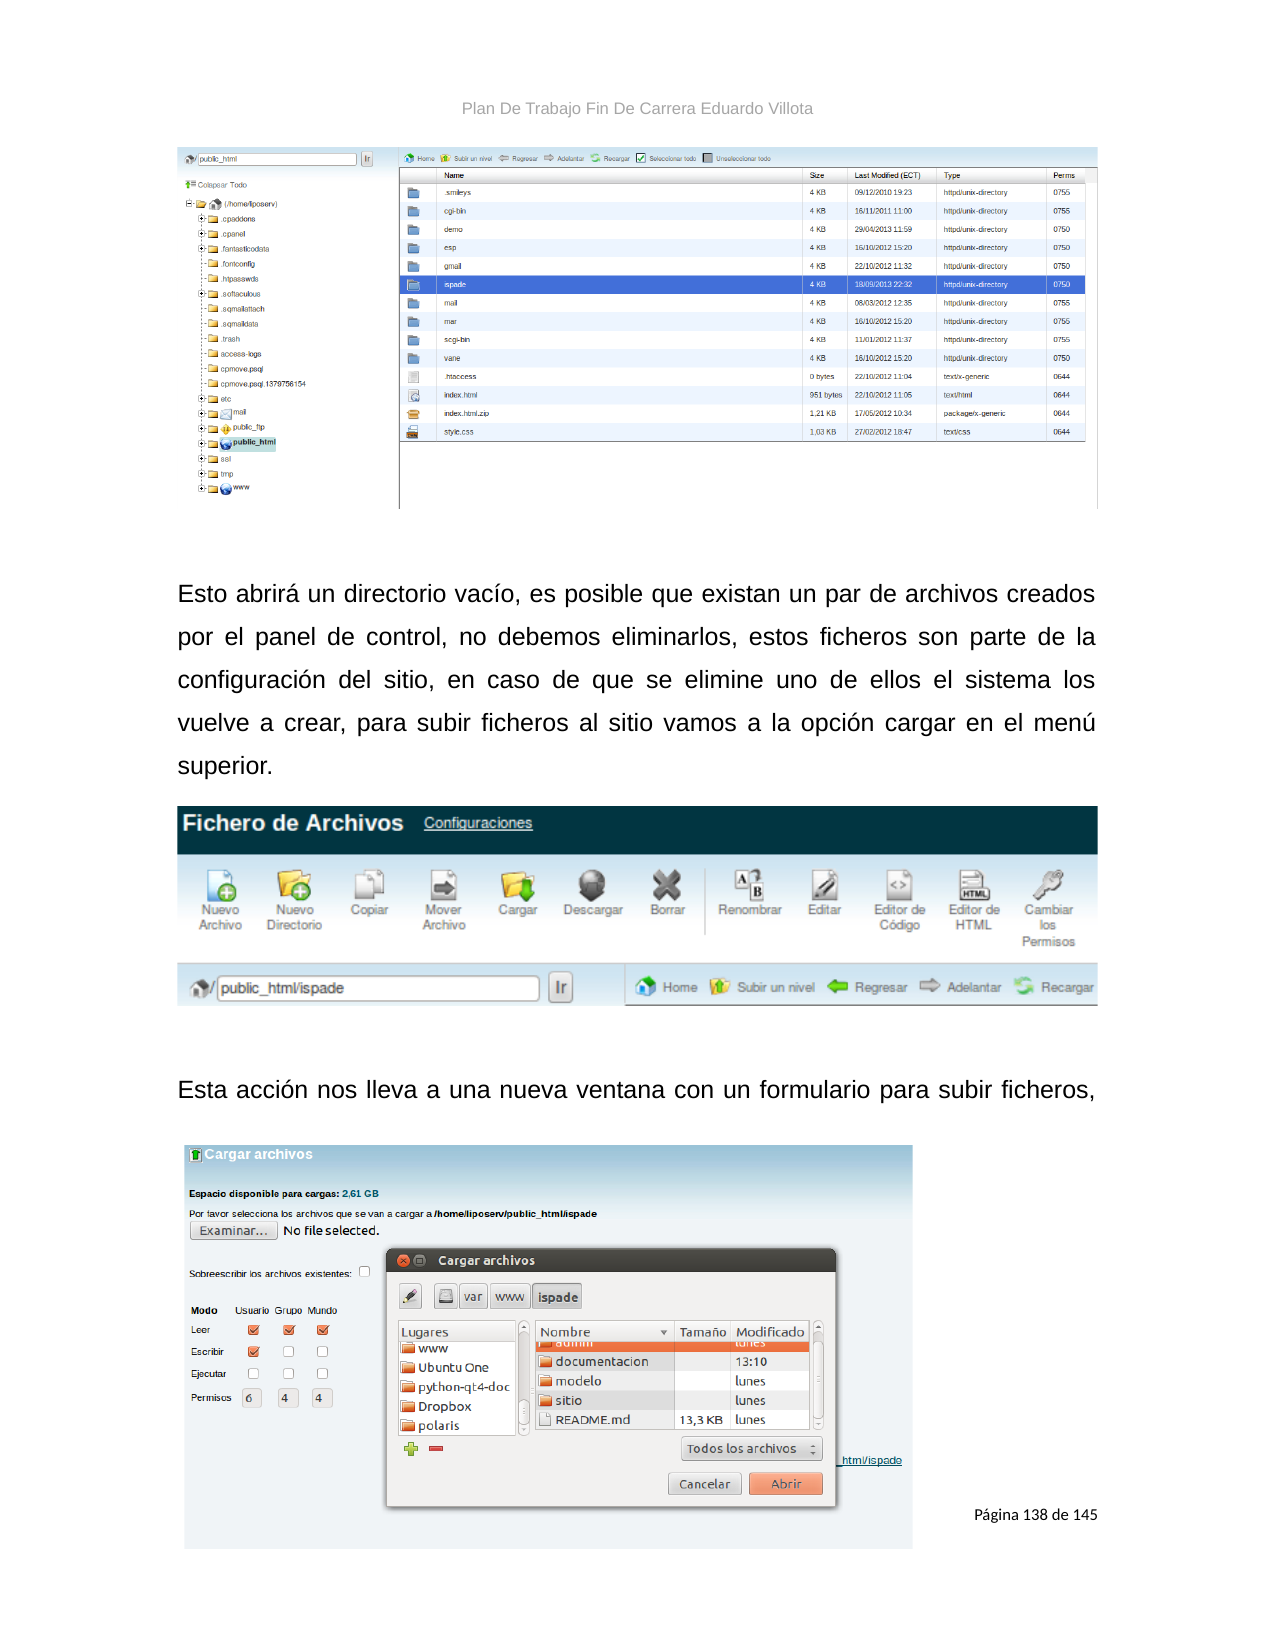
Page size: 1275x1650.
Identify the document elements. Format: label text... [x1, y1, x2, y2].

picture [252, 819, 265, 830]
picture [183, 814, 251, 830]
picture [425, 817, 533, 830]
picture [273, 814, 299, 830]
text Esto abrirá un directorio vacío, es posible que existan un par de archivos creados por el panel de control, no debemos eliminarlos, estos ficheros son parte de la configuración del sitio, en caso de que se elimine uno de ellos el sistema los vuelve a crear, para subir ficheros al sitio vamos a la opción cargar en el menú superior. [177, 579, 1098, 780]
picture [332, 814, 403, 830]
picture [306, 814, 331, 830]
picture [177, 855, 1098, 1006]
text Esta acción nos lleva a una nueva ventana con un formulario para subir ficheros, [177, 1076, 1098, 1104]
picture [177, 147, 1098, 509]
picture [184, 1145, 913, 1549]
